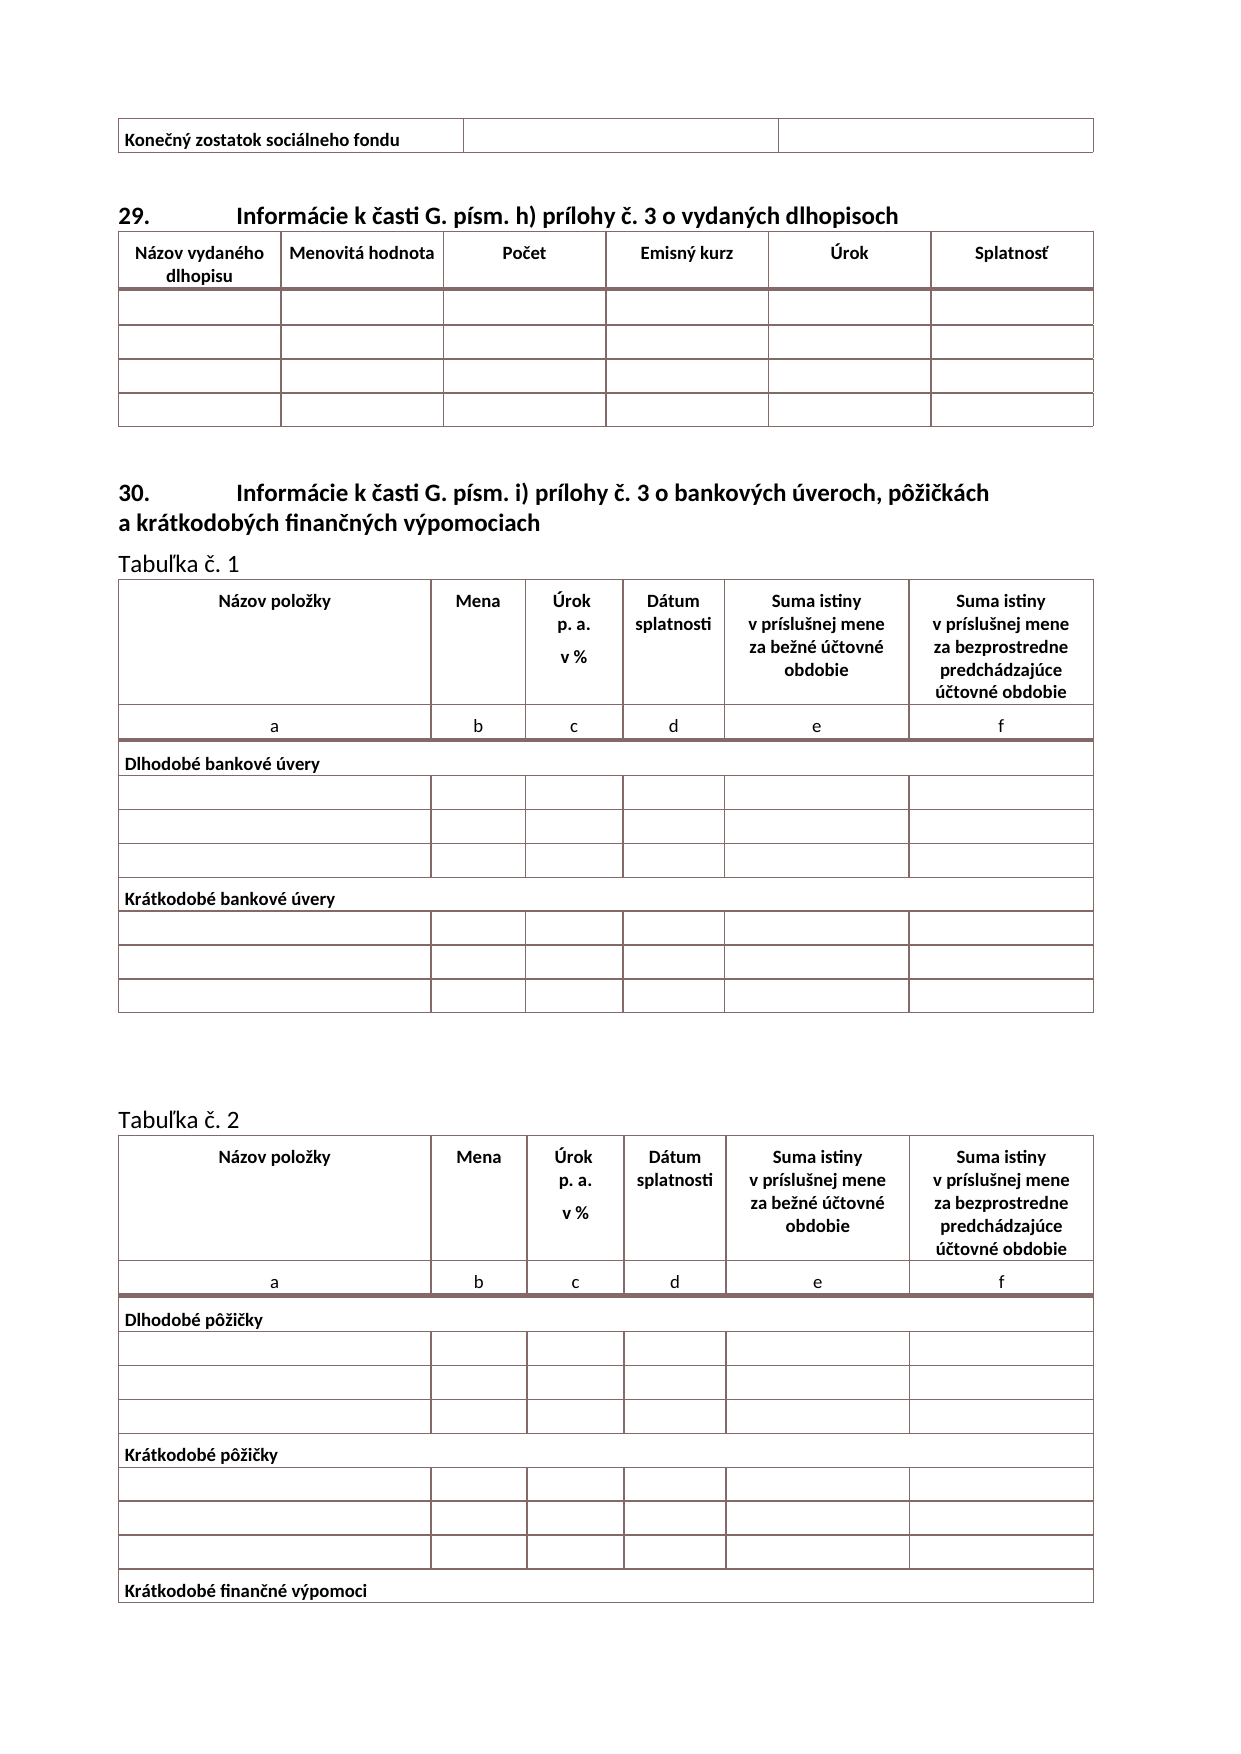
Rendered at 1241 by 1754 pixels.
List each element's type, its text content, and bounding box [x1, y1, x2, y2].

table_cell [725, 776, 908, 809]
table_cell f [910, 1261, 1093, 1293]
table_cell [119, 1536, 430, 1568]
table_cell [119, 776, 430, 809]
table_cell [769, 291, 930, 324]
table_cell [910, 946, 1093, 978]
table_cell [528, 1502, 623, 1534]
table_header Suma istiny v príslušnej mene za bežné účtovné obdobie [725, 580, 908, 704]
table_cell a [119, 1261, 430, 1293]
table_cell [625, 1468, 725, 1500]
table_cell e [725, 705, 908, 738]
table_cell [432, 1468, 526, 1500]
table_cell [119, 844, 430, 877]
table_cell [119, 1468, 430, 1500]
table_cell [432, 810, 525, 843]
table_cell [625, 1502, 725, 1534]
table_cell [910, 810, 1093, 843]
table_cell [282, 326, 443, 358]
table_cell b [432, 705, 525, 738]
table_cell [432, 776, 525, 809]
table_cell [528, 1536, 623, 1568]
table_cell [769, 360, 930, 392]
table_header Názov vydaného dlhopisu [119, 232, 280, 287]
table_cell [725, 946, 908, 978]
table_cell [625, 1400, 725, 1433]
table_cell c [528, 1261, 623, 1293]
table_header Názov položky [119, 1136, 430, 1260]
table_cell [727, 1468, 909, 1500]
table_cell [119, 810, 430, 843]
table_cell Krátkodobé bankové úvery [119, 878, 1093, 910]
table_cell Krátkodobé pôžičky [119, 1434, 1093, 1467]
table_cell Krátkodobé finančné výpomoci [119, 1570, 1093, 1602]
table_cell [119, 394, 280, 426]
table_cell [727, 1400, 909, 1433]
table_header Názov položky [119, 580, 430, 704]
table_cell [119, 980, 430, 1012]
table_cell [727, 1332, 909, 1365]
table_cell [528, 1332, 623, 1365]
table_cell Dlhodobé bankové úvery [119, 742, 1093, 775]
table_cell [910, 980, 1093, 1012]
table_cell [725, 844, 908, 877]
table_cell [528, 1400, 623, 1433]
table_cell [432, 946, 525, 978]
table_cell [625, 1332, 725, 1365]
table_cell [910, 1468, 1093, 1500]
table_cell [119, 946, 430, 978]
table_cell [444, 326, 605, 358]
table_cell [910, 776, 1093, 809]
table_cell [910, 1400, 1093, 1433]
table_cell [624, 810, 724, 843]
table_cell [526, 810, 622, 843]
table_cell [727, 1536, 909, 1568]
table_cell [432, 1366, 526, 1399]
table_cell [119, 1366, 430, 1399]
table_cell [432, 1502, 526, 1534]
table_cell [526, 912, 622, 944]
table_cell [526, 946, 622, 978]
table_cell [526, 844, 622, 877]
table_cell [725, 912, 908, 944]
table_cell [932, 326, 1093, 358]
table_cell [432, 1400, 526, 1433]
table_cell [119, 1502, 430, 1534]
table_cell [282, 360, 443, 392]
table_cell [624, 844, 724, 877]
table_cell [932, 291, 1093, 324]
table_cell [727, 1366, 909, 1399]
table_header Mena [432, 1136, 526, 1260]
table_header Počet [444, 232, 605, 287]
table_cell [625, 1536, 725, 1568]
table_header Suma istiny v príslušnej mene za bežné účtovné obdobie [727, 1136, 909, 1260]
table_cell [444, 291, 605, 324]
table_cell [607, 291, 768, 324]
table_cell [932, 394, 1093, 426]
table_cell b [432, 1261, 526, 1293]
table_cell [725, 980, 908, 1012]
table_header Splatnosť [932, 232, 1093, 287]
table_header Suma istiny v príslušnej mene za bezprostredne predchádzajúce účtovné obdobie [910, 580, 1093, 704]
table_cell d [624, 705, 724, 738]
table_cell [932, 360, 1093, 392]
table_cell d [625, 1261, 725, 1293]
table_cell [526, 980, 622, 1012]
table_cell [119, 291, 280, 324]
table_cell [526, 776, 622, 809]
table_header Mena [432, 580, 525, 704]
table_cell [624, 980, 724, 1012]
table_cell [624, 912, 724, 944]
table_cell [725, 810, 908, 843]
table_header Menovitá hodnota [282, 232, 443, 287]
table_cell [432, 1536, 526, 1568]
table_cell [528, 1468, 623, 1500]
table_cell [444, 360, 605, 392]
text 29. Informácie k časti G. písm. h) prílohy č. 3 o vydaných dlhopisoch [118, 200, 1122, 231]
table_cell [432, 844, 525, 877]
table_cell [910, 844, 1093, 877]
table_cell [282, 394, 443, 426]
table_cell [119, 326, 280, 358]
table_cell Dlhodobé pôžičky [119, 1298, 1093, 1331]
table_header Dátum splatnosti [625, 1136, 725, 1260]
text Tabuľka č. 1 [118, 548, 1122, 578]
table_cell e [727, 1261, 909, 1293]
table_header Suma istiny v príslušnej mene za bezprostredne predchádzajúce účtovné obdobie [910, 1136, 1093, 1260]
table_cell [607, 394, 768, 426]
table_cell [624, 946, 724, 978]
table_header Emisný kurz [607, 232, 768, 287]
table_cell f [910, 705, 1093, 738]
table_cell Konečný zostatok sociálneho fondu [119, 119, 463, 152]
table_cell [119, 912, 430, 944]
table_cell [432, 1332, 526, 1365]
table_cell c [526, 705, 622, 738]
table_cell [624, 776, 724, 809]
table_cell [119, 1400, 430, 1433]
table_cell [910, 1366, 1093, 1399]
table_cell [910, 1502, 1093, 1534]
table_cell [910, 1536, 1093, 1568]
table_cell [119, 1332, 430, 1365]
table_cell [910, 1332, 1093, 1365]
table_cell [464, 119, 778, 152]
text Tabuľka č. 2 [118, 1104, 1122, 1134]
table_cell [119, 360, 280, 392]
table_cell [769, 394, 930, 426]
table_header Úrok [769, 232, 930, 287]
table_cell [432, 912, 525, 944]
table_cell [769, 326, 930, 358]
table_header Úrok p. a. v % [528, 1136, 623, 1260]
table_cell [727, 1502, 909, 1534]
table_cell [607, 360, 768, 392]
table_cell [607, 326, 768, 358]
table_cell [444, 394, 605, 426]
table_header Úrok p. a. v % [526, 580, 622, 704]
table_cell [910, 912, 1093, 944]
table_cell [432, 980, 525, 1012]
table_header Dátum splatnosti [624, 580, 724, 704]
table_cell [282, 291, 443, 324]
table_cell [625, 1366, 725, 1399]
table_cell a [119, 705, 430, 738]
text 30. Informácie k časti G. písm. i) prílohy č. 3 o bankových úveroch, pôžičkách a krátkodobých finančných výpomociach [118, 477, 1122, 538]
table_cell [528, 1366, 623, 1399]
table_cell [779, 119, 1093, 152]
